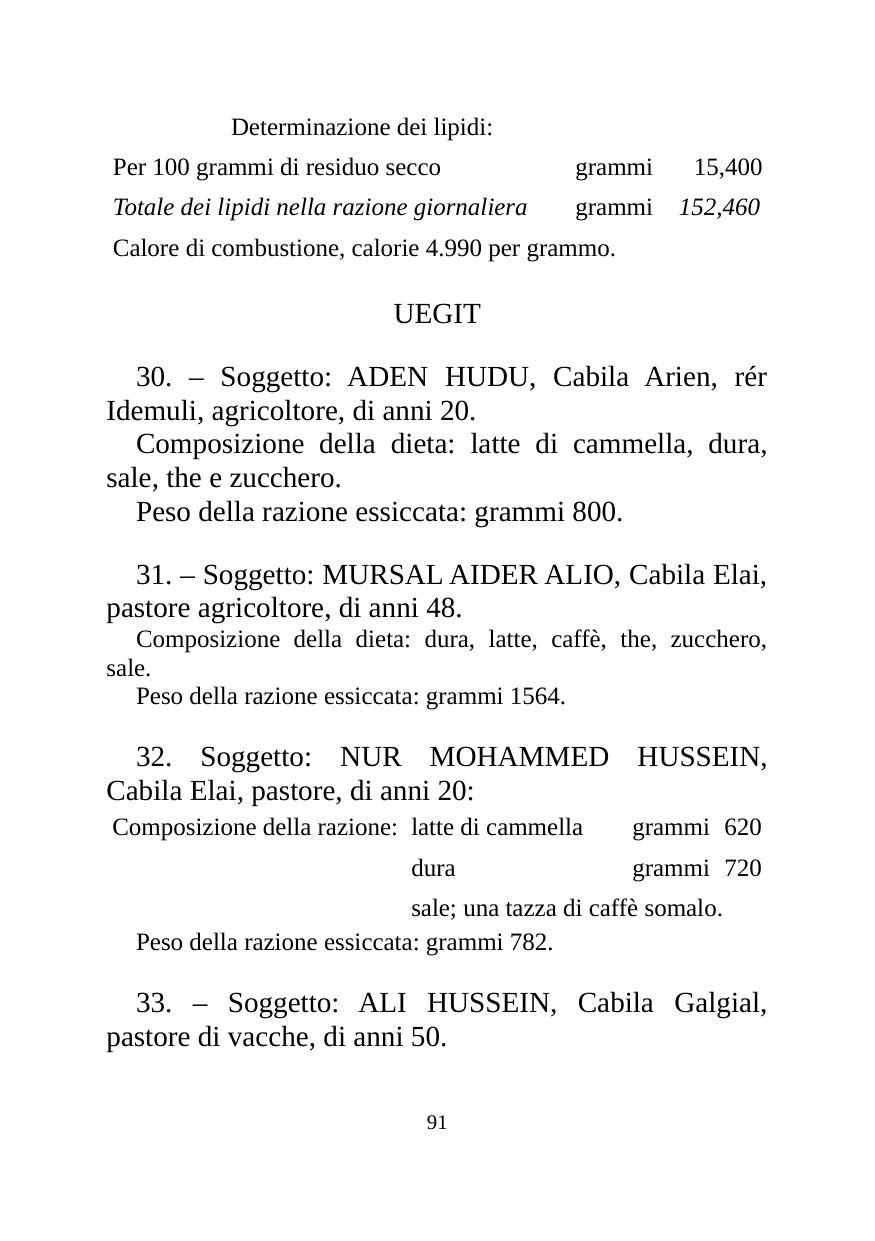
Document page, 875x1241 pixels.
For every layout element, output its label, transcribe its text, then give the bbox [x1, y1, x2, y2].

text Composizione della dieta: dura, latte, caffè, the, zucchero, sale. [106, 624, 768, 681]
text UEGIT [106, 297, 768, 330]
table_cell grammi [626, 847, 716, 887]
table_cell 720 [716, 847, 767, 887]
text 33. – Soggetto: ALI HUSSEIN, Cabila Galgial, pastore di vacche, di anni 50. [106, 986, 768, 1053]
table_cell Per 100 grammi di residuo secco [107, 146, 569, 187]
table_cell Determinazione dei lipidi: [107, 106, 768, 146]
table_cell 15,400 [659, 146, 768, 187]
table_cell dura [405, 847, 626, 887]
table_header Composizione della razione: [106, 807, 405, 847]
table_header grammi [626, 807, 716, 847]
table_cell Calore di combustione, calorie 4.990 per grammo. [107, 227, 768, 267]
table_cell Totale dei lipidi nella razione giornaliera [107, 187, 569, 227]
table_cell [106, 887, 405, 927]
table_cell grammi [570, 187, 659, 227]
table_cell [106, 847, 405, 887]
text Peso della razione essiccata: grammi 800. [106, 494, 768, 527]
text Composizione della dieta: latte di cammella, dura, sale, the e zucchero. [106, 427, 768, 494]
table_cell 152,460 [659, 187, 768, 227]
text Peso della razione essiccata: grammi 782. [106, 927, 768, 956]
table_cell sale; una tazza di caffè somalo. [405, 887, 767, 927]
text 30. – Soggetto: ADEN HUDU, Cabila Arien, rér Idemuli, agricoltore, di anni 20. [106, 359, 768, 427]
text 31. – Soggetto: MURSAL AIDER ALIO, Cabila Elai, pastore agricoltore, di anni 48. [106, 557, 768, 624]
table_header 620 [716, 807, 767, 847]
table_cell grammi [570, 146, 659, 187]
table_header latte di cammella [405, 807, 626, 847]
text 32. Soggetto: NUR MOHAMMED HUSSEIN, Cabila Elai, pastore, di anni 20: [106, 739, 768, 807]
text Peso della razione essiccata: grammi 1564. [106, 681, 768, 710]
